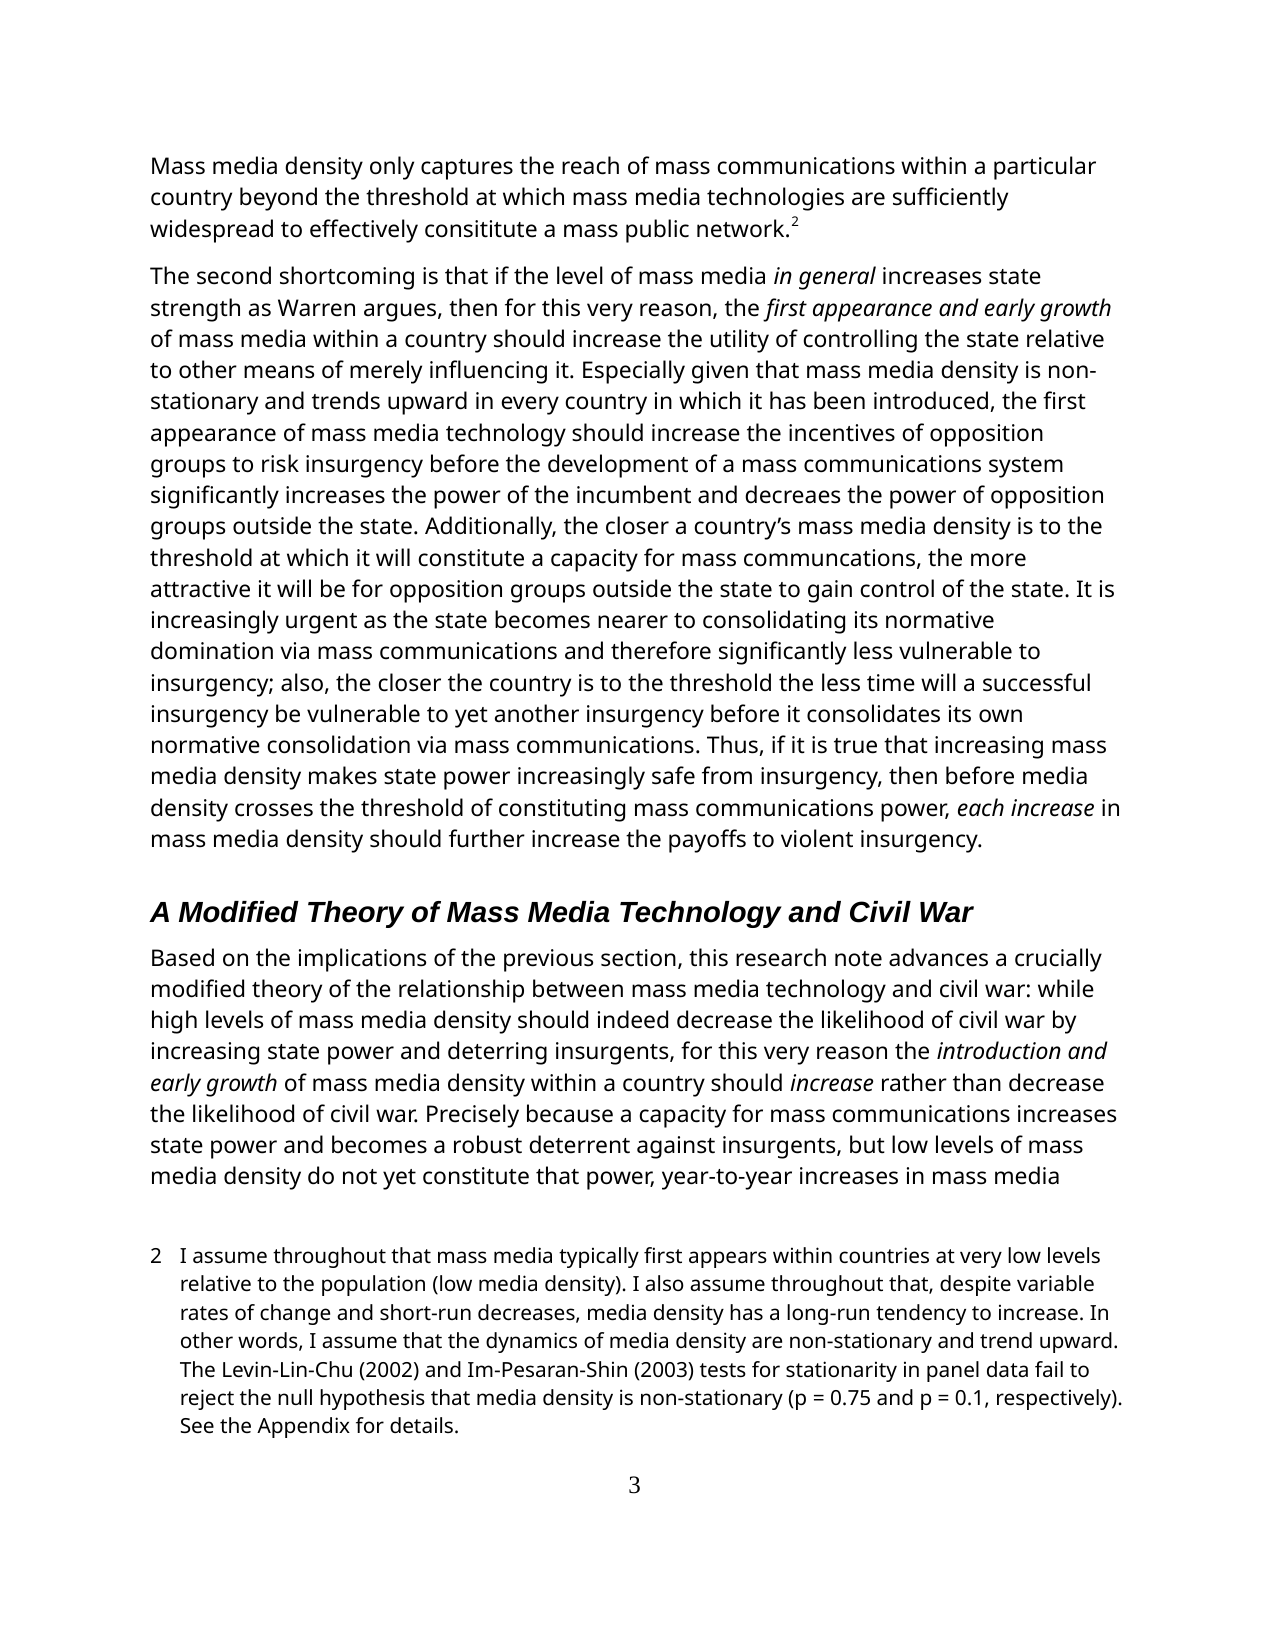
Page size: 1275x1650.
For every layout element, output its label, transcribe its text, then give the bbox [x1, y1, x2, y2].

text Mass media density only captures the reach of mass communications within a particular country beyond the threshold at which mass media technologies are sufficiently widespread to effectively consititute a mass public network. [150, 150, 1125, 244]
text Based on the implications of the previous section, this research note advances a crucially modified theory of the relationship between mass media technology and civil war: while high levels of mass media density should indeed decrease the likelihood of civil war by increasing state power and deterring insurgents, for this very reason the introduction and early growth of mass media density within a country should increase rather than decrease the likelihood of civil war. Precisely because a capacity for mass communications increases state power and becomes a robust deterrent against insurgents, but low levels of mass media density do not yet constitute that power, year-to-year increases in mass media [150, 941, 1125, 1191]
subtitle A Modified Theory of Mass Media Technology and Civil War [150, 895, 1125, 929]
text I assume throughout that mass media typically first appears within countries at very low levels relative to the population (low media density). I also assume throughout that, despite variable rates of change and short-run decreases, media density has a long-run tendency to increase. In other words, I assume that the dynamics of media density are non-stationary and trend upward. The Levin-Lin-Chu (2002) and Im-Pesaran-Shin (2003) tests for stationarity in panel data fail to reject the null hypothesis that media density is non-stationary (p = 0.75 and p = 0.1, respectively). See the Appendix for details. [150, 1241, 1125, 1440]
text The second shortcoming is that if the level of mass media in general increases state strength as Warren argues, then for this very reason, the first appearance and early growth of mass media within a country should increase the utility of controlling the state relative to other means of merely influencing it. Especially given that mass media density is non-stationary and trends upward in every country in which it has been introduced, the first appearance of mass media technology should increase the incentives of opposition groups to risk insurgency before the development of a mass communications system significantly increases the power of the incumbent and decreaes the power of opposition groups outside the state. Additionally, the closer a country’s mass media density is to the threshold at which it will constitute a capacity for mass communcations, the more attractive it will be for opposition groups outside the state to gain control of the state. It is increasingly urgent as the state becomes nearer to consolidating its normative domination via mass communications and therefore significantly less vulnerable to insurgency; also, the closer the country is to the threshold the less time will a successful insurgency be vulnerable to yet another insurgency before it consolidates its own normative consolidation via mass communications. Thus, if it is true that increasing mass media density makes state power increasingly safe from insurgency, then before media density crosses the threshold of constituting mass communications power, each increase in mass media density should further increase the payoffs to violent insurgency. [150, 260, 1125, 854]
